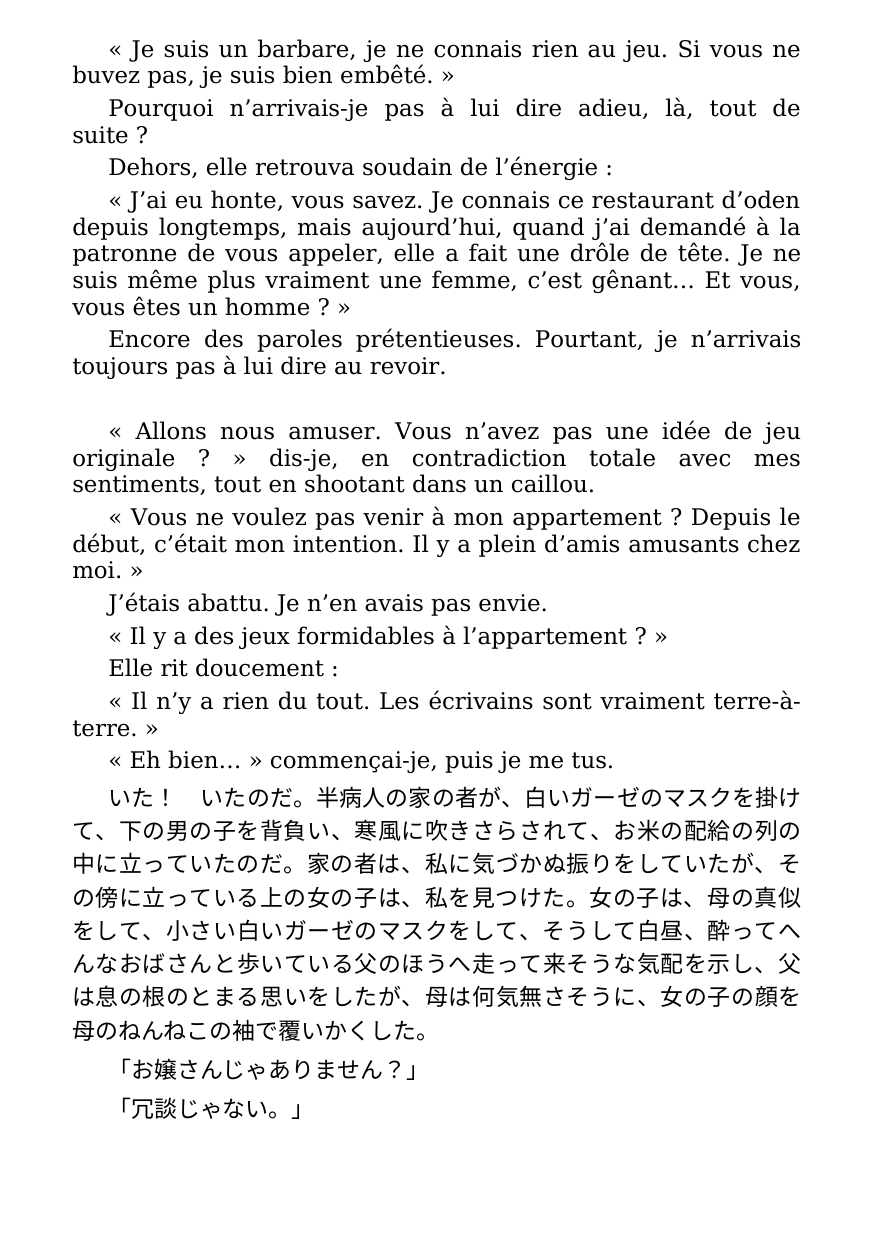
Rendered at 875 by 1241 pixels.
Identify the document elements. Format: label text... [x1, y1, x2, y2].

text いた！ いたのだ。半病人の家の者が、白いガーゼのマスクを掛けて、下の男の子を背負い、寒風に吹きさらされて、お米の配給の列の中に立っていたのだ。家の者は、私に気づかぬ振りをしていたが、その傍に立っている上の女の子は、私を見つけた。女の子は、母の真似をして、小さい白いガーゼのマスクをして、そうして白昼、酔ってへんなおばさんと歩いている父のほうへ走って来そうな気配を示し、父は息の根のとまる思いをしたが、母は何気無さそうに、女の子の顔を母のねんねこの袖で覆いかくした。 [72, 780, 802, 1046]
text « Allons nous amuser. Vous n’avez pas une idée de jeu originale ? » dis-je, en contradiction totale avec mes sentiments, tout en shootant dans un caillou. [72, 418, 802, 498]
text Pourquoi n’arrivais-je pas à lui dire adieu, là, tout de suite ? [72, 95, 802, 149]
text « Je suis un barbare, je ne connais rien au jeu. Si vous ne buvez pas, je suis bien embêté. » [72, 36, 802, 89]
text « J’ai eu honte, vous savez. Je connais ce restaurant d’oden depuis longtemps, mais aujourd’hui, quand j’ai demandé à la patronne de vous appeler, elle a fait une drôle de tête. Je ne suis même plus vraiment une femme, c’est gênant… Et vous, vous êtes un homme ? » [72, 187, 802, 321]
text J’étais abattu. Je n’en avais pas envie. [72, 590, 802, 617]
text « Il y a des jeux formidables à l’appartement ? » [72, 623, 802, 649]
text « Eh bien… » commençai-je, puis je me tus. [72, 747, 802, 774]
text « Vous ne voulez pas venir à mon appartement ? Depuis le début, c’était mon intention. Il y a plein d’amis amusants chez moi. » [72, 504, 802, 584]
text 「冗談じゃない。」 [72, 1091, 802, 1124]
text Elle rit doucement : [72, 655, 802, 682]
text 「お嬢さんじゃありません？」 [72, 1052, 802, 1085]
text « Il n’y a rien du tout. Les écrivains sont vraiment terre-à-terre. » [72, 688, 802, 741]
text Dehors, elle retrouva soudain de l’énergie : [72, 154, 802, 181]
text Encore des paroles prétentieuses. Pourtant, je n’arrivais toujours pas à lui dire au revoir. [72, 326, 802, 380]
